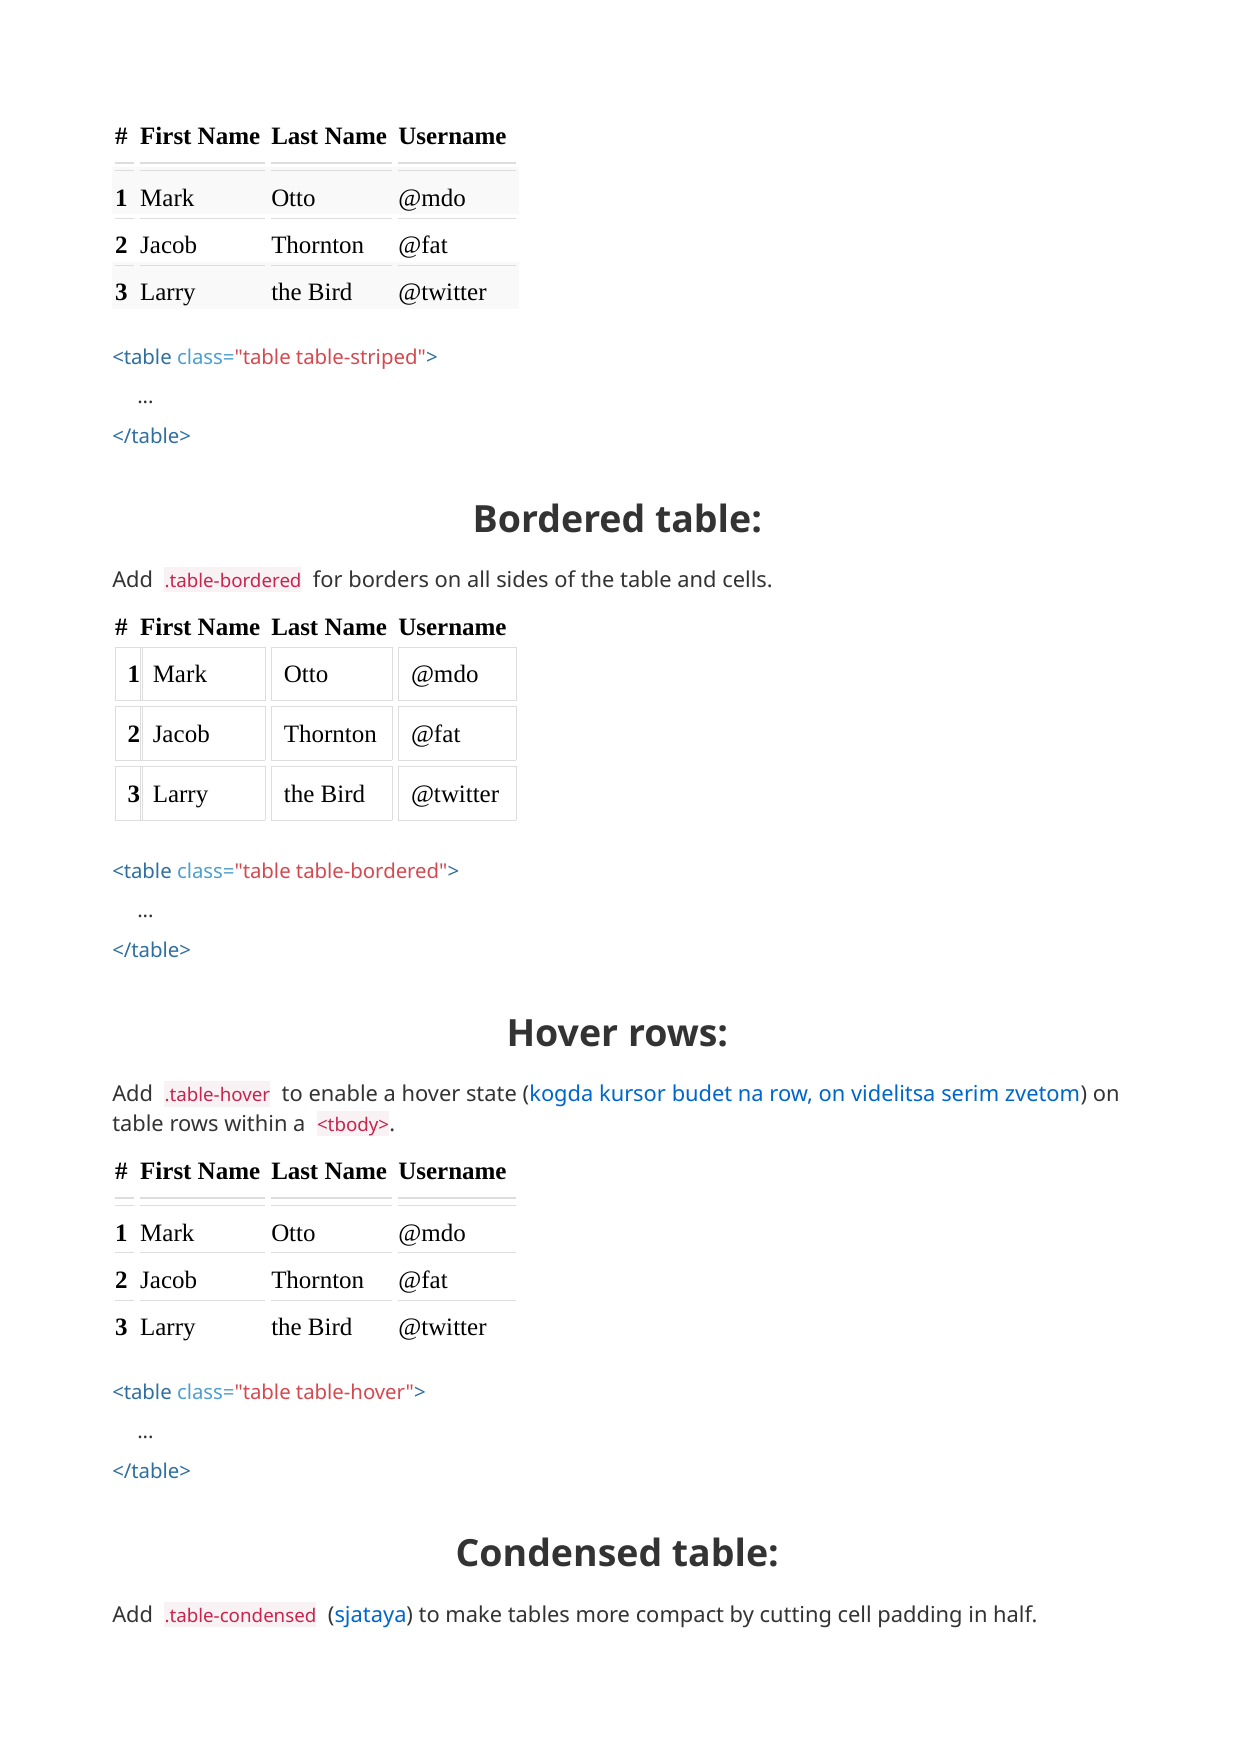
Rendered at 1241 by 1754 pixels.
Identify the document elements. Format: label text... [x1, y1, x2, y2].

table_cell Thornton [268, 1249, 395, 1297]
table_cell 1 [112, 167, 137, 214]
table_cell 3 [112, 763, 137, 823]
table_header Username [395, 118, 519, 167]
table_cell 3 [112, 1297, 137, 1344]
text <table class="table table-striped"> [112, 342, 1122, 370]
text Add .table-condensed (sjataya) to make tables more compact by cutting cell padding in half. [112, 1598, 1122, 1628]
table_cell Thornton [268, 215, 395, 262]
text <table class="table table-bordered"> [112, 857, 1122, 884]
table_header # [112, 609, 137, 644]
text ... [112, 1417, 1122, 1444]
table_header First Name [137, 1153, 268, 1202]
table_cell 2 [112, 704, 137, 763]
table_cell 3 [112, 262, 137, 309]
table_cell 2 [112, 215, 137, 262]
text Add .table-hover to enable a hover state (kogda kursor budet na row, on videlitsa serim zvetom) on table rows within a <tbody>. [112, 1078, 1122, 1137]
table_cell Thornton [268, 704, 395, 763]
table_cell 2 [112, 1249, 137, 1297]
table_cell @mdo [395, 1202, 519, 1249]
text </table> [112, 936, 1122, 963]
table_header Username [395, 1153, 519, 1202]
table_header First Name [137, 609, 268, 644]
table_header Last Name [268, 609, 395, 644]
table_cell @fat [395, 1249, 519, 1297]
text </table> [112, 1456, 1122, 1484]
table_header Username [395, 609, 519, 644]
table_cell @mdo [395, 167, 519, 214]
table_cell 1 [112, 644, 137, 703]
text ... [112, 896, 1122, 924]
text ... [112, 382, 1122, 410]
table_cell 1 [112, 1202, 137, 1249]
table_header Last Name [268, 118, 395, 167]
table_cell Jacob [137, 1249, 268, 1297]
table_cell Mark [137, 644, 268, 703]
table_cell Otto [268, 1202, 395, 1249]
table_cell the Bird [268, 262, 395, 309]
table_cell @twitter [395, 763, 519, 823]
table_cell Jacob [143, 707, 265, 760]
table_cell Otto [268, 644, 395, 703]
text </table> [112, 421, 1122, 449]
table_cell @fat [395, 215, 519, 262]
table_cell Mark [137, 1202, 268, 1249]
table_cell Larry [137, 1297, 268, 1344]
table_cell Larry [137, 262, 268, 309]
subtitle Hover rows: [112, 1006, 1122, 1057]
subtitle Condensed table: [112, 1527, 1122, 1578]
text <table class="table table-hover"> [112, 1377, 1122, 1405]
table_header # [112, 118, 137, 167]
subtitle Bordered table: [112, 492, 1122, 543]
table_header First Name [137, 118, 268, 167]
table_cell Mark [137, 167, 268, 214]
table_cell the Bird [268, 763, 395, 823]
table_cell @twitter [395, 262, 519, 309]
table_cell Otto [268, 167, 395, 214]
table_header Last Name [268, 1153, 395, 1202]
table_cell the Bird [268, 1297, 395, 1344]
table_cell @mdo [395, 644, 519, 703]
table_cell Jacob [137, 215, 268, 262]
table_cell @fat [395, 704, 519, 763]
table_cell Larry [137, 763, 268, 823]
table_header # [112, 1153, 137, 1202]
text Add .table-bordered for borders on all sides of the table and cells. [112, 564, 1122, 593]
table_cell @twitter [395, 1297, 519, 1344]
